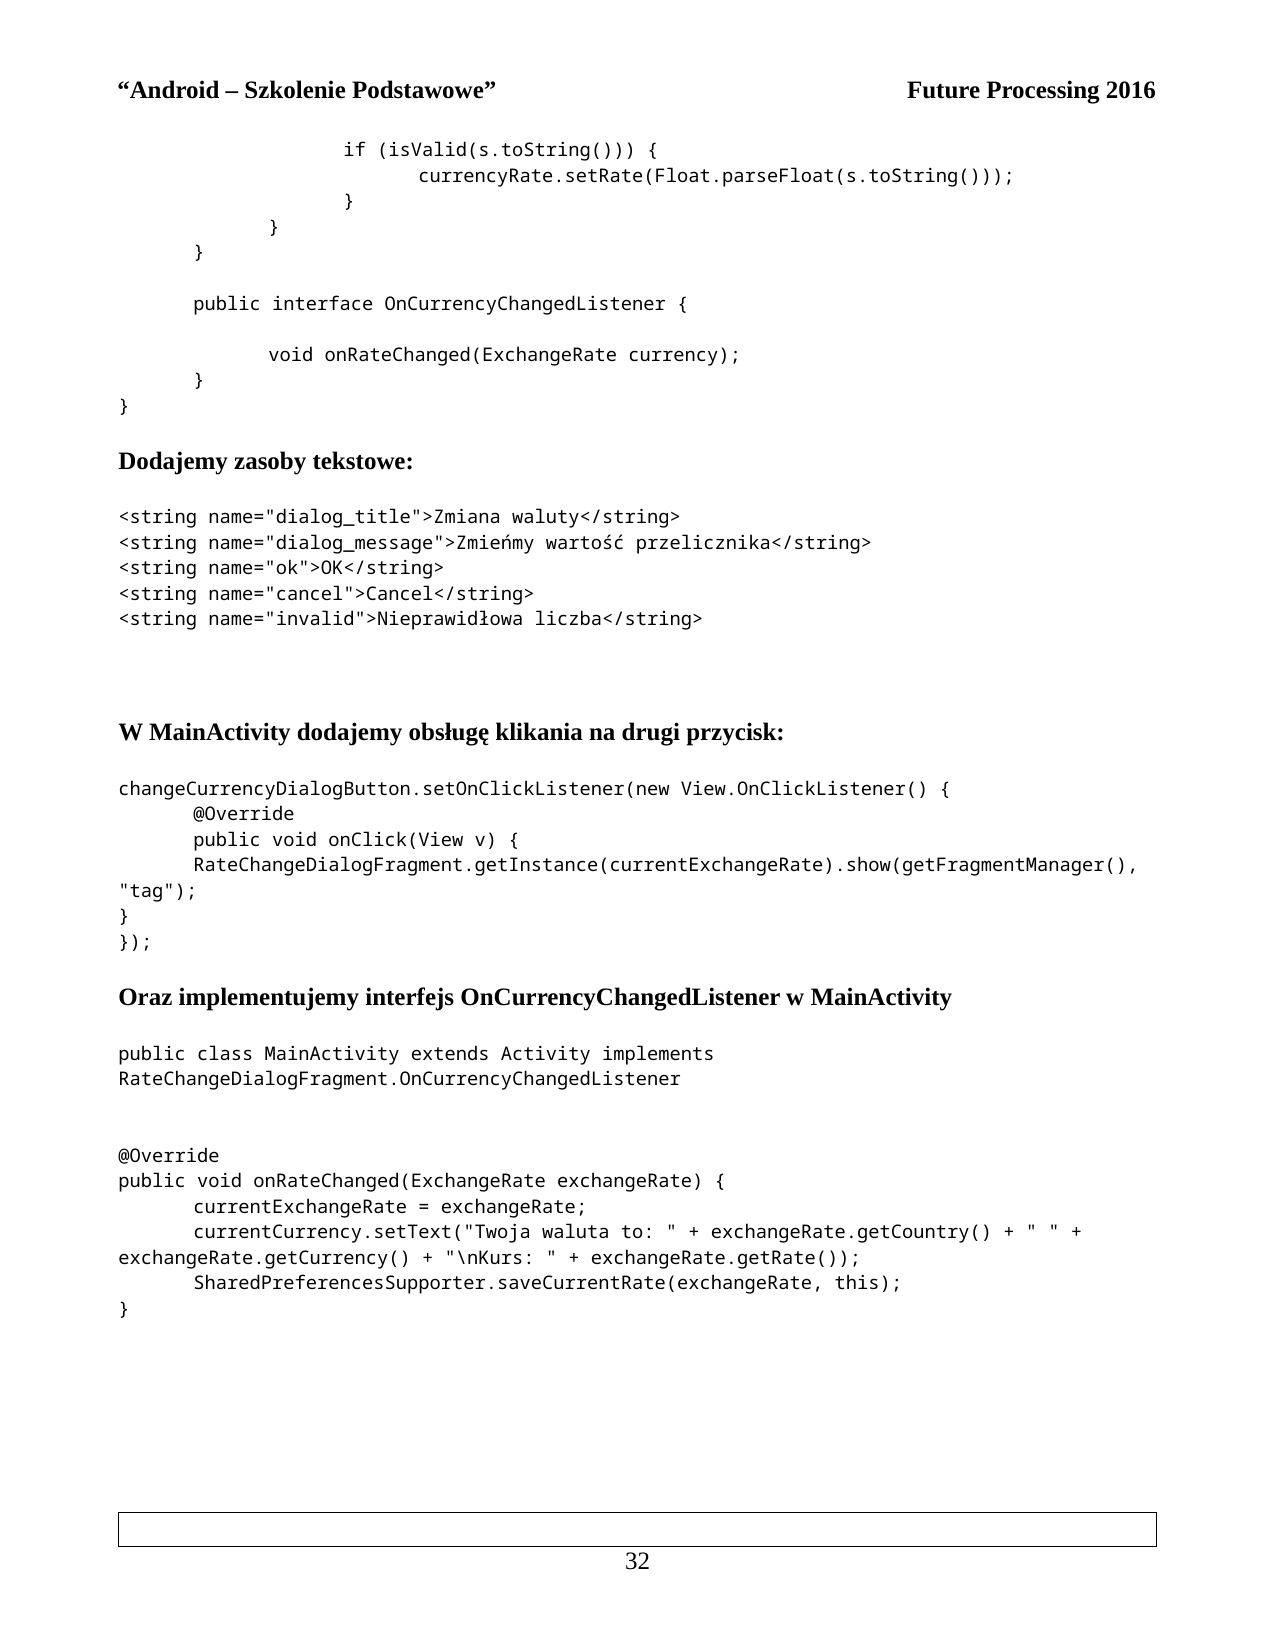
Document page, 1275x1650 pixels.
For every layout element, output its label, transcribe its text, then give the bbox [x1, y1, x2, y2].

text } [118, 188, 1157, 213]
text SharedPreferencesSupporter.saveCurrentRate(exchangeRate, this); [118, 1269, 1157, 1295]
text W MainActivity dodajemy obsługę klikania na drugi przycisk: [118, 717, 1157, 746]
text Oraz implementujemy interfejs OnCurrencyChangedListener w MainActivity [118, 982, 1157, 1011]
text <string name="invalid">Nieprawidłowa liczba</string> [118, 606, 1157, 631]
text } [118, 239, 1157, 264]
text <string name="ok">OK</string> [118, 555, 1157, 580]
text } [118, 903, 1157, 928]
text void onRateChanged(ExchangeRate currency); [118, 341, 1157, 366]
text public void onRateChanged(ExchangeRate exchangeRate) { [118, 1167, 1157, 1193]
text RateChangeDialogFragment.getInstance(currentExchangeRate).show(getFragmentManager(), "tag"); [118, 852, 1157, 903]
text Dodajemy zasoby tekstowe: [118, 446, 1157, 475]
text changeCurrencyDialogButton.setOnClickListener(new View.OnClickListener() { [118, 775, 1157, 801]
text currencyRate.setRate(Float.parseFloat(s.toString())); [118, 162, 1157, 188]
text <string name="dialog_message">Zmieńmy wartość przelicznika</string> [118, 529, 1157, 555]
text } [118, 1295, 1157, 1321]
text <string name="dialog_title">Zmiana waluty</string> [118, 504, 1157, 529]
text }); [118, 928, 1157, 954]
text } [118, 392, 1157, 417]
text @Override [118, 801, 1157, 826]
text public void onClick(View v) { [118, 826, 1157, 852]
text public class MainActivity extends Activity implements RateChangeDialogFragment.OnCurrencyChangedListener [118, 1040, 1157, 1091]
text public interface OnCurrencyChangedListener { [118, 290, 1157, 315]
text } [118, 213, 1157, 239]
text currentExchangeRate = exchangeRate; [118, 1193, 1157, 1218]
text <string name="cancel">Cancel</string> [118, 580, 1157, 606]
text currentCurrency.setText("Twoja waluta to: " + exchangeRate.getCountry() + " " + exchangeRate.getCurrency() + "\nKurs: " + exchangeRate.getRate()); [118, 1218, 1157, 1269]
text } [118, 366, 1157, 392]
text @Override [118, 1142, 1157, 1167]
text if (isValid(s.toString())) { [118, 137, 1157, 162]
